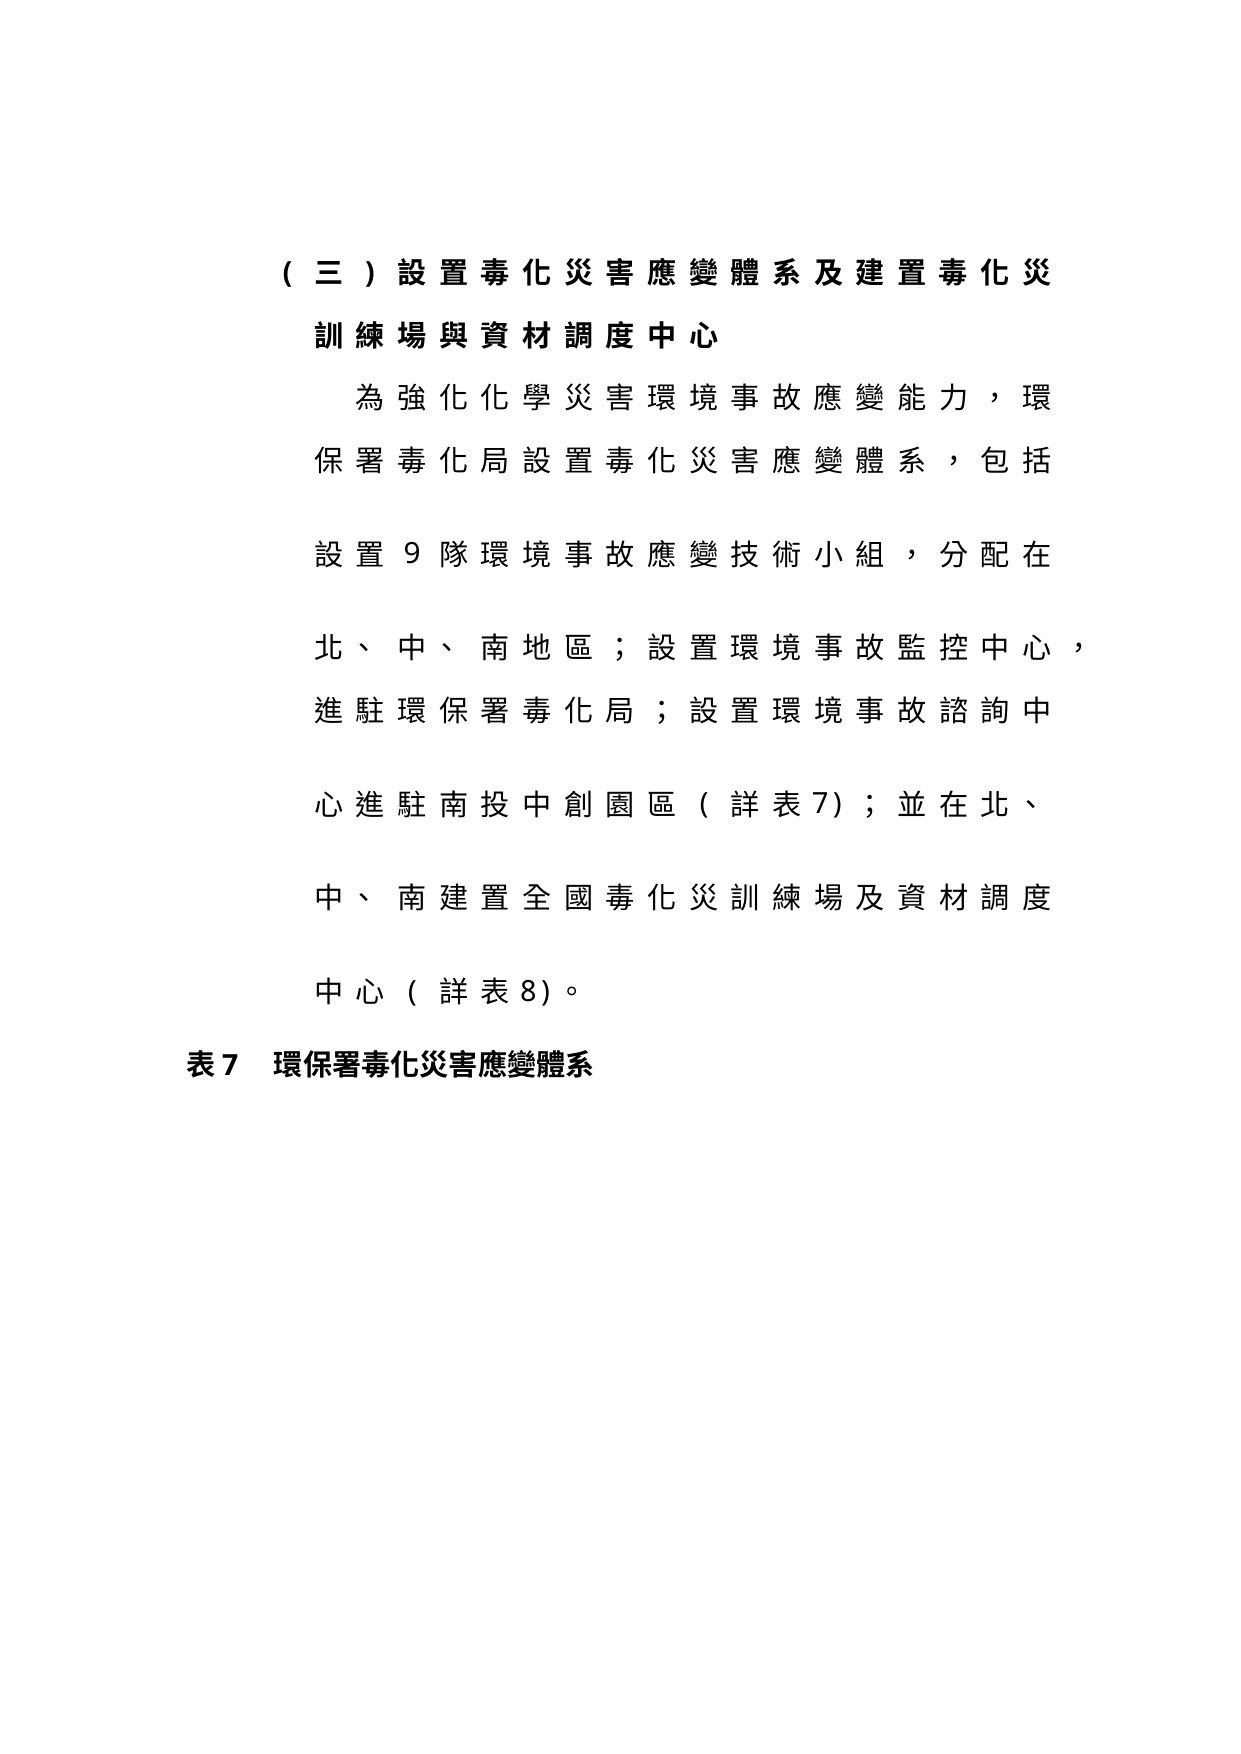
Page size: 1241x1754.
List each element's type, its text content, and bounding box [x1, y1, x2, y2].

text 表7 環保署毒化災害應變體系 [186, 1042, 1058, 1083]
text (三)設置毒化災害應變體系及建置毒化災訓練場與資材調度中心 [242, 229, 1058, 354]
text 為強化化學災害環境事故應變能力，環保署毒化局設置毒化災害應變體系，包括設置9隊環境事故應變技術小組，分配在北、中、南地區；設置環境事故監控中心，進駐環保署毒化局；設置環境事故諮詢中心進駐南投中創園區(詳表7)；並在北、中、南建置全國毒化災訓練場及資材調度中心(詳表8)。 [271, 354, 1058, 1042]
